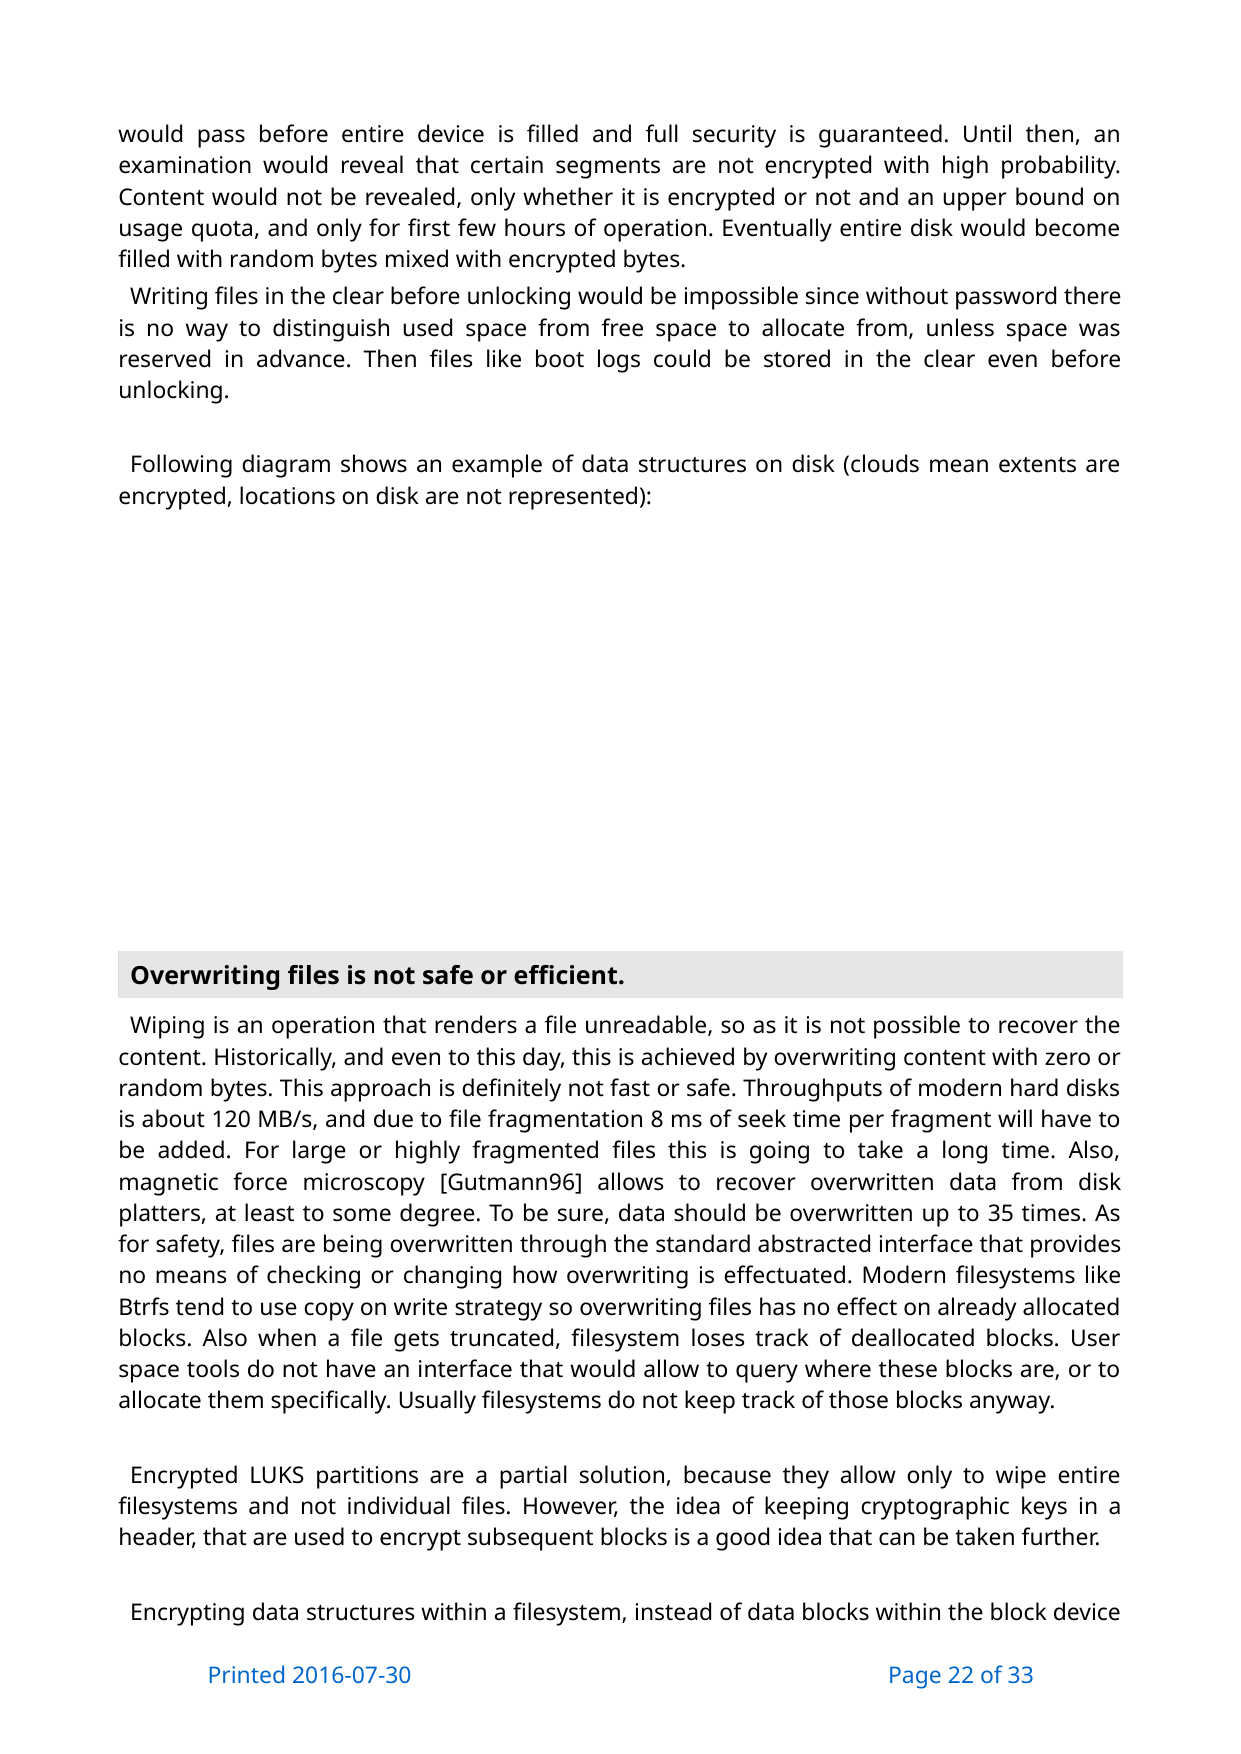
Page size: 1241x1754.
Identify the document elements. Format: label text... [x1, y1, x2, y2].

text Writing files in the clear before unlocking would be impossible since without password there is no way to distinguish used space from free space to allocate from, unless space was reserved in advance. Then files like boot logs could be stored in the clear even before unlocking. [118, 280, 1122, 405]
text Encrypted LUKS partitions are a partial solution, because they allow only to wipe entire filesystems and not individual files. However, the idea of keeping cryptographic keys in a header, that are used to encrypt subsequent blocks is a good idea that can be taken further. [118, 1459, 1122, 1552]
subtitle Overwriting files is not safe or efficient. [119, 952, 1122, 997]
text would pass before entire device is filled and full security is guaranteed. Until then, an examination would reveal that certain segments are not encrypted with high probability. Content would not be revealed, only whether it is encrypted or not and an upper bound on usage quota, and only for first few hours of operation. Eventually entire disk would become filled with random bytes mixed with encrypted bytes. [118, 118, 1122, 274]
text Wiping is an operation that renders a file unreadable, so as it is not possible to recover the content. Historically, and even to this day, this is achieved by overwriting content with zero or random bytes. This approach is definitely not fast or safe. Throughputs of modern hard disks is about 120 MB/s, and due to file fragmentation 8 ms of seek time per fragment will have to be added. For large or highly fragmented files this is going to take a long time. Also, magnetic force microscopy [Gutmann96] allows to recover overwritten data from disk platters, at least to some degree. To be sure, data should be overwritten up to 35 times. As for safety, files are being overwritten through the standard abstracted interface that provides no means of checking or changing how overwriting is effectuated. Modern filesystems like Btrfs tend to use copy on write strategy so overwriting files has no effect on already allocated blocks. Also when a file gets truncated, filesystem loses track of deallocated blocks. User space tools do not have an interface that would allow to query where these blocks are, or to allocate them specifically. Usually filesystems do not keep track of those blocks anyway. [118, 1009, 1122, 1416]
text Encrypting data structures within a filesystem, instead of data blocks within the block device [118, 1596, 1122, 1627]
text Following diagram shows an example of data structures on disk (clouds mean extents are encrypted, locations on disk are not represented): [118, 448, 1122, 511]
